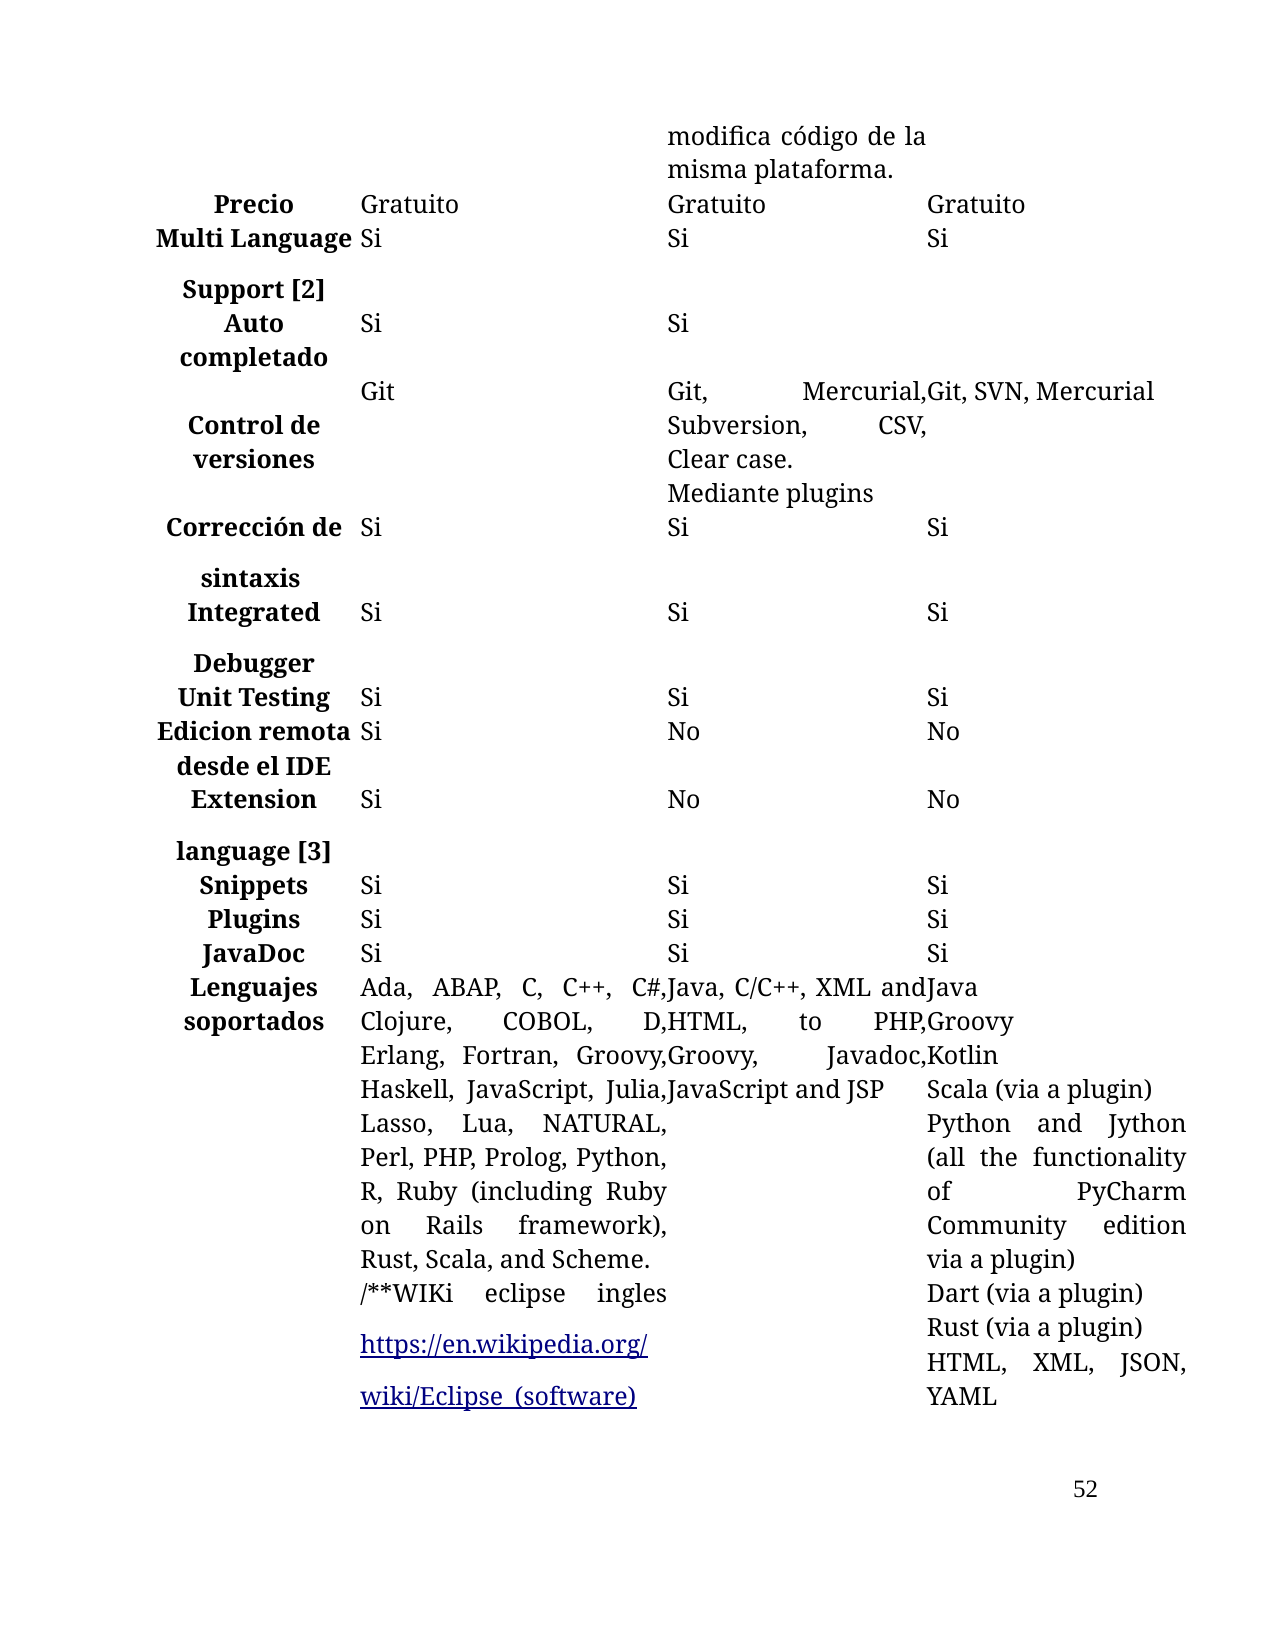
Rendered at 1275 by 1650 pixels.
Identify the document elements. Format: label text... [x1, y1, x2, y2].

table_cell Extension language [3] [148, 782, 360, 867]
table_cell Multi Language Support [2] [148, 220, 360, 305]
table_cell Si [667, 220, 927, 305]
table_cell [360, 118, 667, 186]
table_cell Si [667, 680, 927, 714]
table_cell Gratuito [927, 186, 1187, 220]
table_cell Si [927, 595, 1187, 680]
table_cell No [927, 714, 1187, 782]
table_cell No [667, 714, 927, 782]
table_cell Si [927, 510, 1187, 595]
table_cell Java, C/C++, XML and HTML, to PHP, Groovy, Javadoc, JavaScript and JSP [667, 970, 927, 1412]
table_cell Si [667, 305, 927, 373]
table_cell Plugins [148, 901, 360, 935]
table_cell Si [927, 935, 1187, 969]
table_cell [927, 118, 1187, 186]
table_cell [148, 118, 360, 186]
table_cell Si [667, 935, 927, 969]
table_cell Gratuito [667, 186, 927, 220]
table_cell Si [927, 901, 1187, 935]
table_cell Si [360, 595, 667, 680]
table_cell Si [927, 680, 1187, 714]
table_cell Control de versiones [148, 374, 360, 510]
table_cell No [667, 782, 927, 867]
table_cell Snippets [148, 867, 360, 901]
table_cell Si [667, 595, 927, 680]
table_cell Si [360, 305, 667, 373]
table_cell Si [360, 935, 667, 969]
table_cell Si [667, 510, 927, 595]
table_cell Auto completado [148, 305, 360, 373]
table_cell Si [360, 680, 667, 714]
table_cell Corrección de sintaxis [148, 510, 360, 595]
table_cell Si [667, 901, 927, 935]
table_cell Integrated Debugger [148, 595, 360, 680]
table_cell Java Groovy Kotlin Scala (via a plugin) Python and Jython (all the functionality of PyCharm Community edition via a plugin) Dart (via a plugin) Rust (via a plugin) HTML, XML, JSON, YAML [927, 970, 1187, 1412]
table_cell Git, SVN, Mercurial [927, 374, 1187, 510]
table_cell Si [360, 510, 667, 595]
table_cell Si [360, 220, 667, 305]
table_cell Precio [148, 186, 360, 220]
table_cell [927, 305, 1187, 373]
table_cell Si [667, 867, 927, 901]
table_cell Si [360, 901, 667, 935]
table_cell No [927, 782, 1187, 867]
table_cell Si [927, 867, 1187, 901]
table_cell Unit Testing [148, 680, 360, 714]
table_cell Si [927, 220, 1187, 305]
table_cell Git [360, 374, 667, 510]
table_cell JavaDoc [148, 935, 360, 969]
table_cell Si [360, 714, 667, 782]
table_cell Edicion remota desde el IDE [148, 714, 360, 782]
table_cell Lenguajes soportados [148, 970, 360, 1412]
table_cell Gratuito [360, 186, 667, 220]
table_cell Si [360, 867, 667, 901]
table_cell Git, Mercurial, Subversion, CSV, Clear case. Mediante plugins [667, 374, 927, 510]
table_cell Si [360, 782, 667, 867]
table_cell Ada, ABAP, C, C++, C#, Clojure, COBOL, D, Erlang, Fortran, Groovy, Haskell, JavaScript, Julia, Lasso, Lua, NATURAL, Perl, PHP, Prolog, Python, R, Ruby (including Ruby on Rails framework), Rust, Scala, and Scheme. /**WIKi eclipse ingles https://en.wikipedia.org/wiki/Eclipse_(software) [360, 970, 667, 1412]
table_cell modifica código de la misma plataforma. [667, 118, 927, 186]
